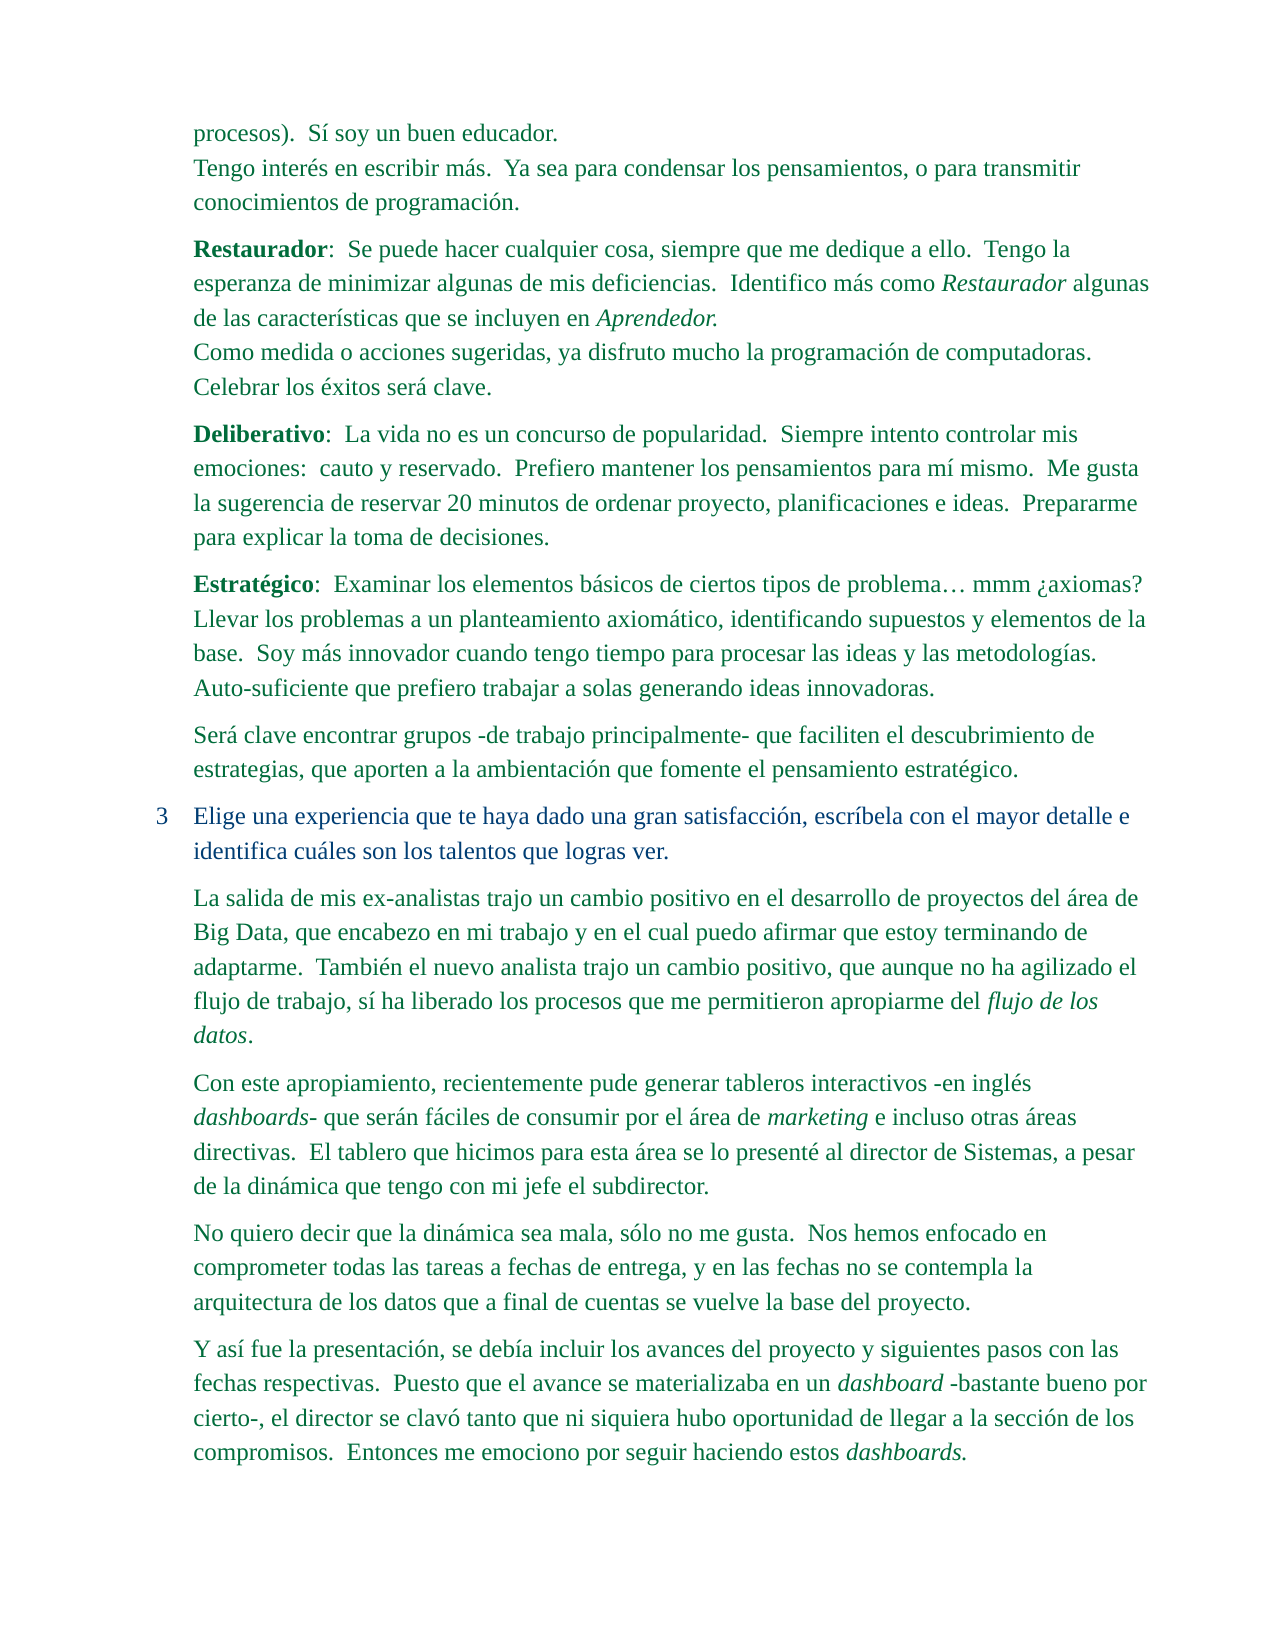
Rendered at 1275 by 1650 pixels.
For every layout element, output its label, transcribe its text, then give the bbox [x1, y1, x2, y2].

text Y así fue la presentación, se debía incluir los avances del proyecto y siguientes pasos con las fechas respectivas. Puesto que el avance se materializaba en un dashboard -bastante bueno por cierto-, el director se clavó tanto que ni siquiera hubo oportunidad de llegar a la sección de los compromisos. Entonces me emociono por seguir haciendo estos dashboards. [193, 1334, 1157, 1466]
text Restaurador: Se puede hacer cualquier cosa, siempre que me dedique a ello. Tengo la esperanza de minimizar algunas de mis deficiencias. Identifico más como Restaurador algunas de las características que se incluyen en Aprendedor. Como medida o acciones sugeridas, ya disfruto mucho la programación de computadoras. Celebrar los éxitos será clave. [193, 234, 1157, 401]
list Elige una experiencia que te haya dado una gran satisfacción, escríbela con el mayor detalle e identifica cuáles son los talentos que logras ver. [156, 801, 1157, 864]
text Será clave encontrar grupos -de trabajo principalmente- que faciliten el descubrimiento de estrategias, que aporten a la ambientación que fomente el pensamiento estratégico. [193, 720, 1157, 783]
text Estratégico: Examinar los elementos básicos de ciertos tipos de problema… mmm ¿axiomas? Llevar los problemas a un planteamiento axiomático, identificando supuestos y elementos de la base. Soy más innovador cuando tengo tiempo para procesar las ideas y las metodologías. Auto-suficiente que prefiero trabajar a solas generando ideas innovadoras. [193, 569, 1157, 702]
text No quiero decir que la dinámica sea mala, sólo no me gusta. Nos hemos enfocado en comprometer todas las tareas a fechas de entrega, y en las fechas no se contempla la arquitectura de los datos que a final de cuentas se vuelve la base del proyecto. [193, 1218, 1157, 1316]
text procesos). Sí soy un buen educador. Tengo interés en escribir más. Ya sea para condensar los pensamientos, o para transmitir conocimientos de programación. [193, 118, 1157, 216]
text Con este apropiamiento, recientemente pude generar tableros interactivos -en inglés dashboards- que serán fáciles de consumir por el área de marketing e incluso otras áreas directivas. El tablero que hicimos para esta área se lo presenté al director de Sistemas, a pesar de la dinámica que tengo con mi jefe el subdirector. [193, 1068, 1157, 1200]
text La salida de mis ex-analistas trajo un cambio positivo en el desarrollo de proyectos del área de Big Data, que encabezo en mi trabajo y en el cual puedo afirmar que estoy terminando de adaptarme. También el nuevo analista trajo un cambio positivo, que aunque no ha agilizado el flujo de trabajo, sí ha liberado los procesos que me permitieron apropiarme del flujo de los datos. [193, 883, 1157, 1049]
text Deliberativo: La vida no es un concurso de popularidad. Siempre intento controlar mis emociones: cauto y reservado. Prefiero mantener los pensamientos para mí mismo. Me gusta la sugerencia de reservar 20 minutos de ordenar proyecto, planificaciones e ideas. Prepararme para explicar la toma de decisiones. [193, 419, 1157, 551]
